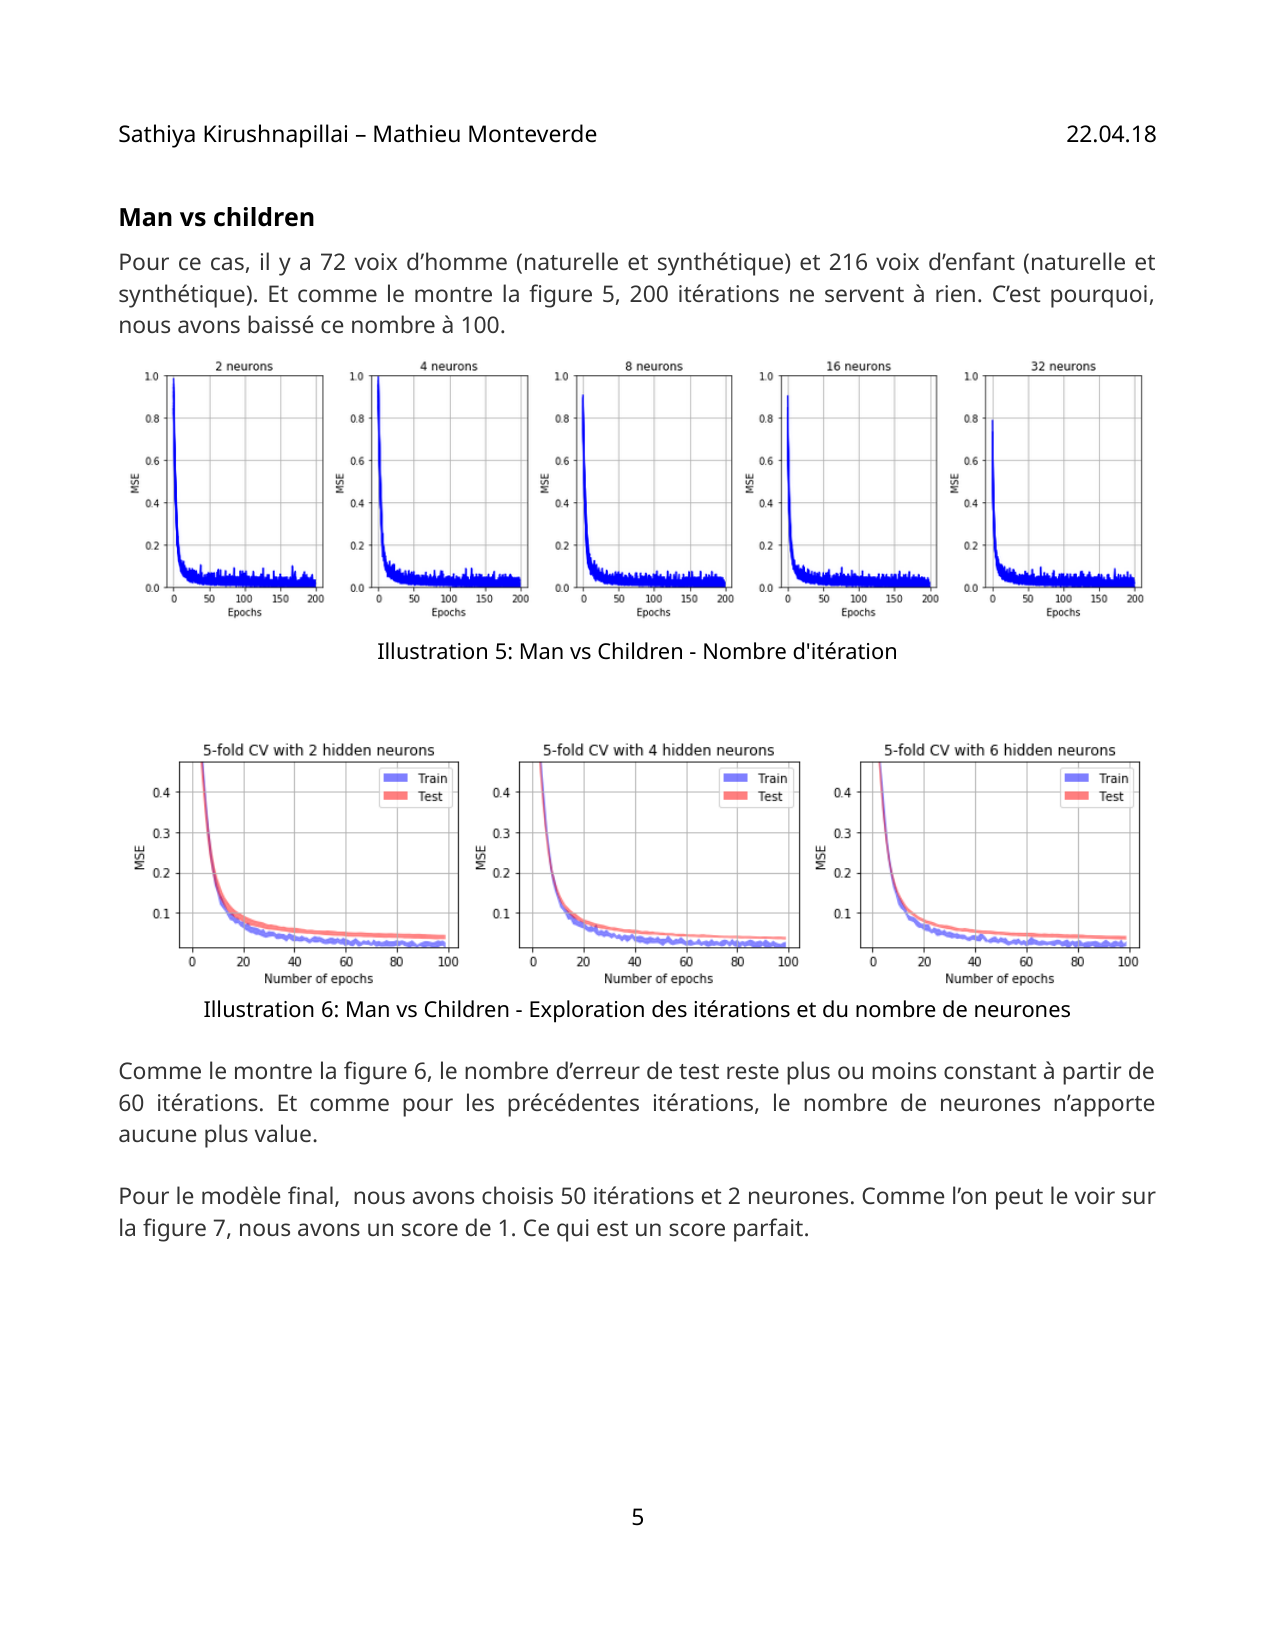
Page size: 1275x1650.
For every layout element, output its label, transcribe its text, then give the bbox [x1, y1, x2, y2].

picture [118, 740, 1157, 988]
subtitle Man vs children [118, 200, 1157, 234]
text Illustration 5: Man vs Children - Nombre d'itération [118, 630, 1157, 666]
text Pour ce cas, il y a 72 voix d’homme (naturelle et synthétique) et 216 voix d’enfant (naturelle et synthétique). Et comme le montre la figure 5, 200 itérations ne servent à rien. C’est pourquoi, nous avons baissé ce nombre à 100. [118, 246, 1157, 340]
picture [118, 352, 1157, 630]
text Pour le modèle final, nous avons choisis 50 itérations et 2 neurones. Comme l’on peut le voir sur la figure 7, nous avons un score de 1. Ce qui est un score parfait. [118, 1180, 1157, 1243]
text Comme le montre la figure 6, le nombre d’erreur de test reste plus ou moins constant à partir de 60 itérations. Et comme pour les précédentes itérations, le nombre de neurones n’apporte aucune plus value. [118, 1055, 1157, 1149]
text Illustration 6: Man vs Children - Exploration des itérations et du nombre de neurones [118, 988, 1157, 1024]
